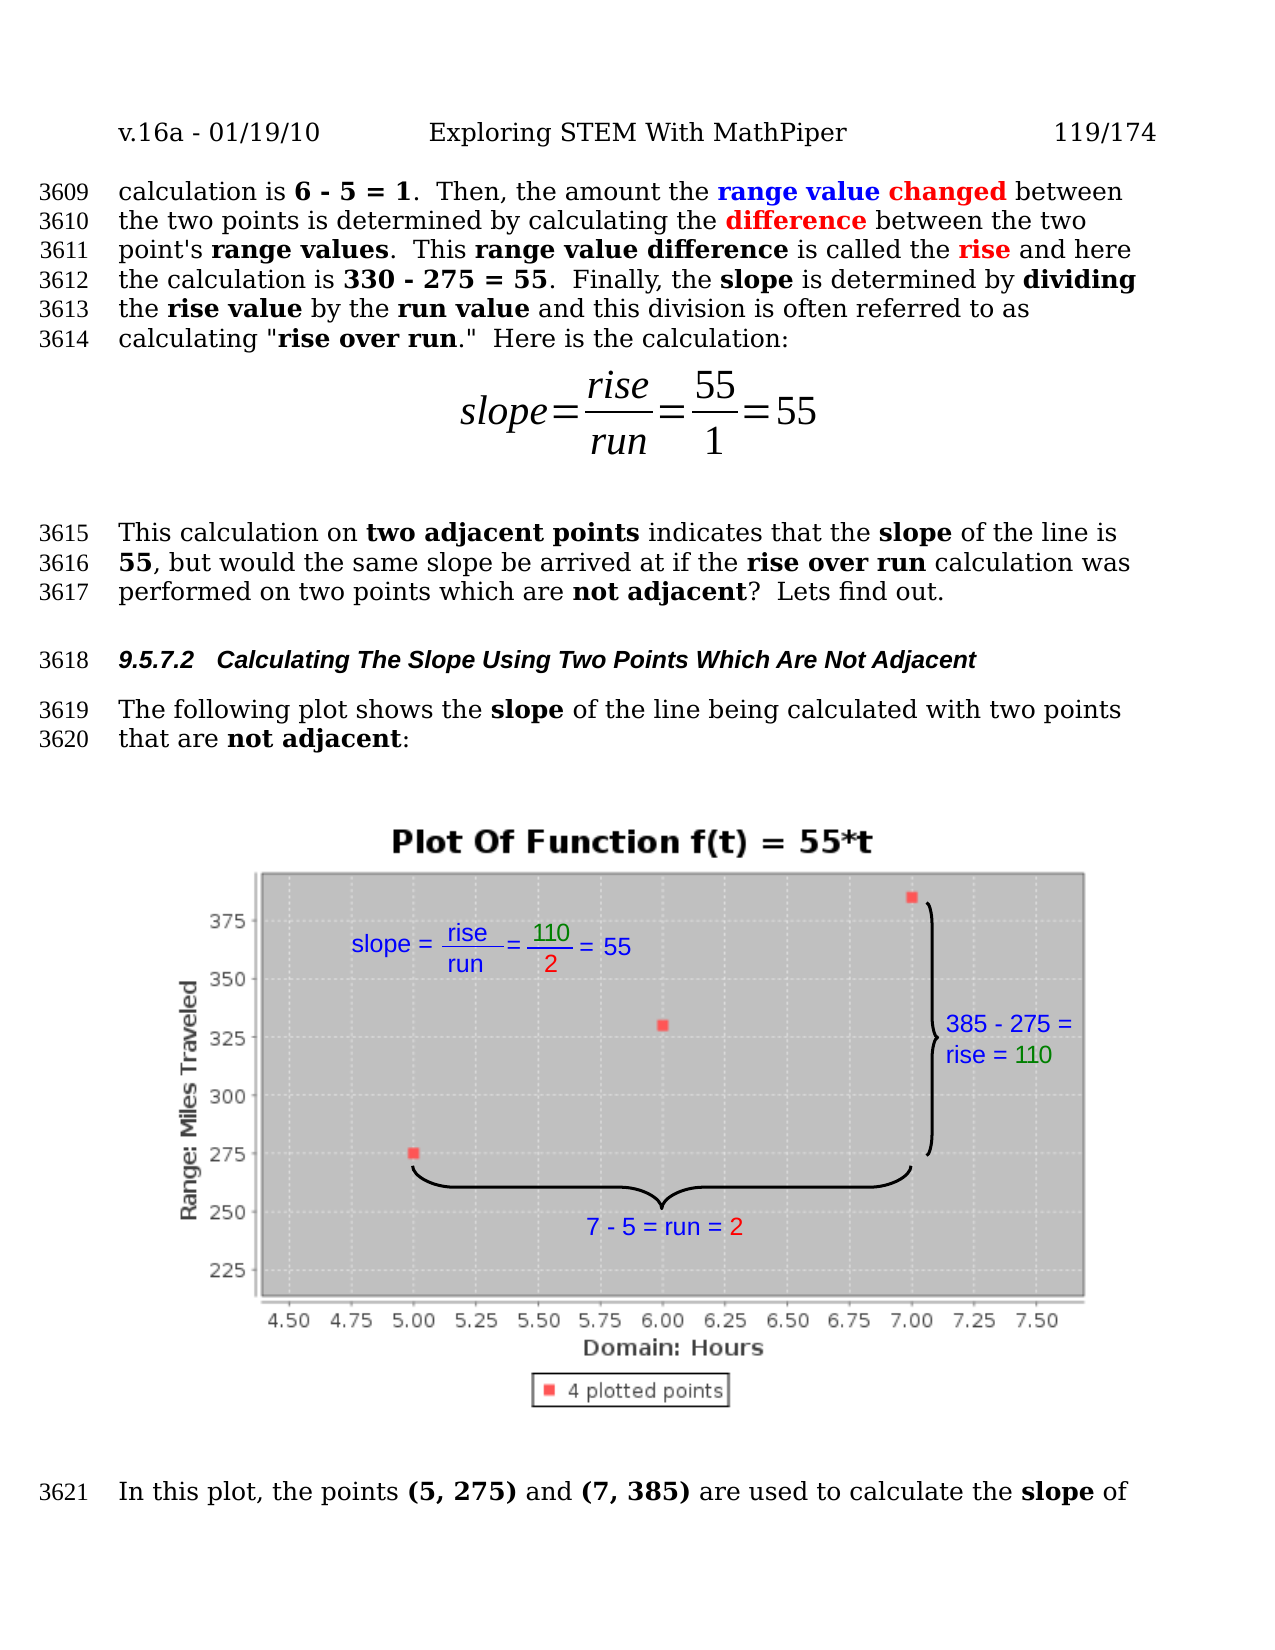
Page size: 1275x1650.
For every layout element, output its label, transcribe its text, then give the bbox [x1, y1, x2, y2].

text The following plot shows the slope of the line being calculated with two points that are not adjacent: [118, 695, 1157, 754]
text This calculation on two adjacent points indicates that the slope of the line is 55, but would the same slope be arrived at if the rise over run calculation was performed on two points which are not adjacent? Lets find out. [118, 518, 1157, 607]
text In this plot, the points (5, 275) and (7, 385) are used to calculate the slope of [118, 1477, 1157, 1506]
text calculation is 6 - 5 = 1. Then, the amount the range value changed between the two points is determined by calculating the difference between the two point's range values. This range value difference is called the rise and here the calculation is 330 - 275 = 55. Finally, the slope is determined by dividing the rise value by the run value and this division is often referred to as calculating "rise over run." Here is the calculation: [118, 177, 1157, 353]
subtitle Calculating The Slope Using Two Points Which Are Not Adjacent [118, 646, 1157, 674]
